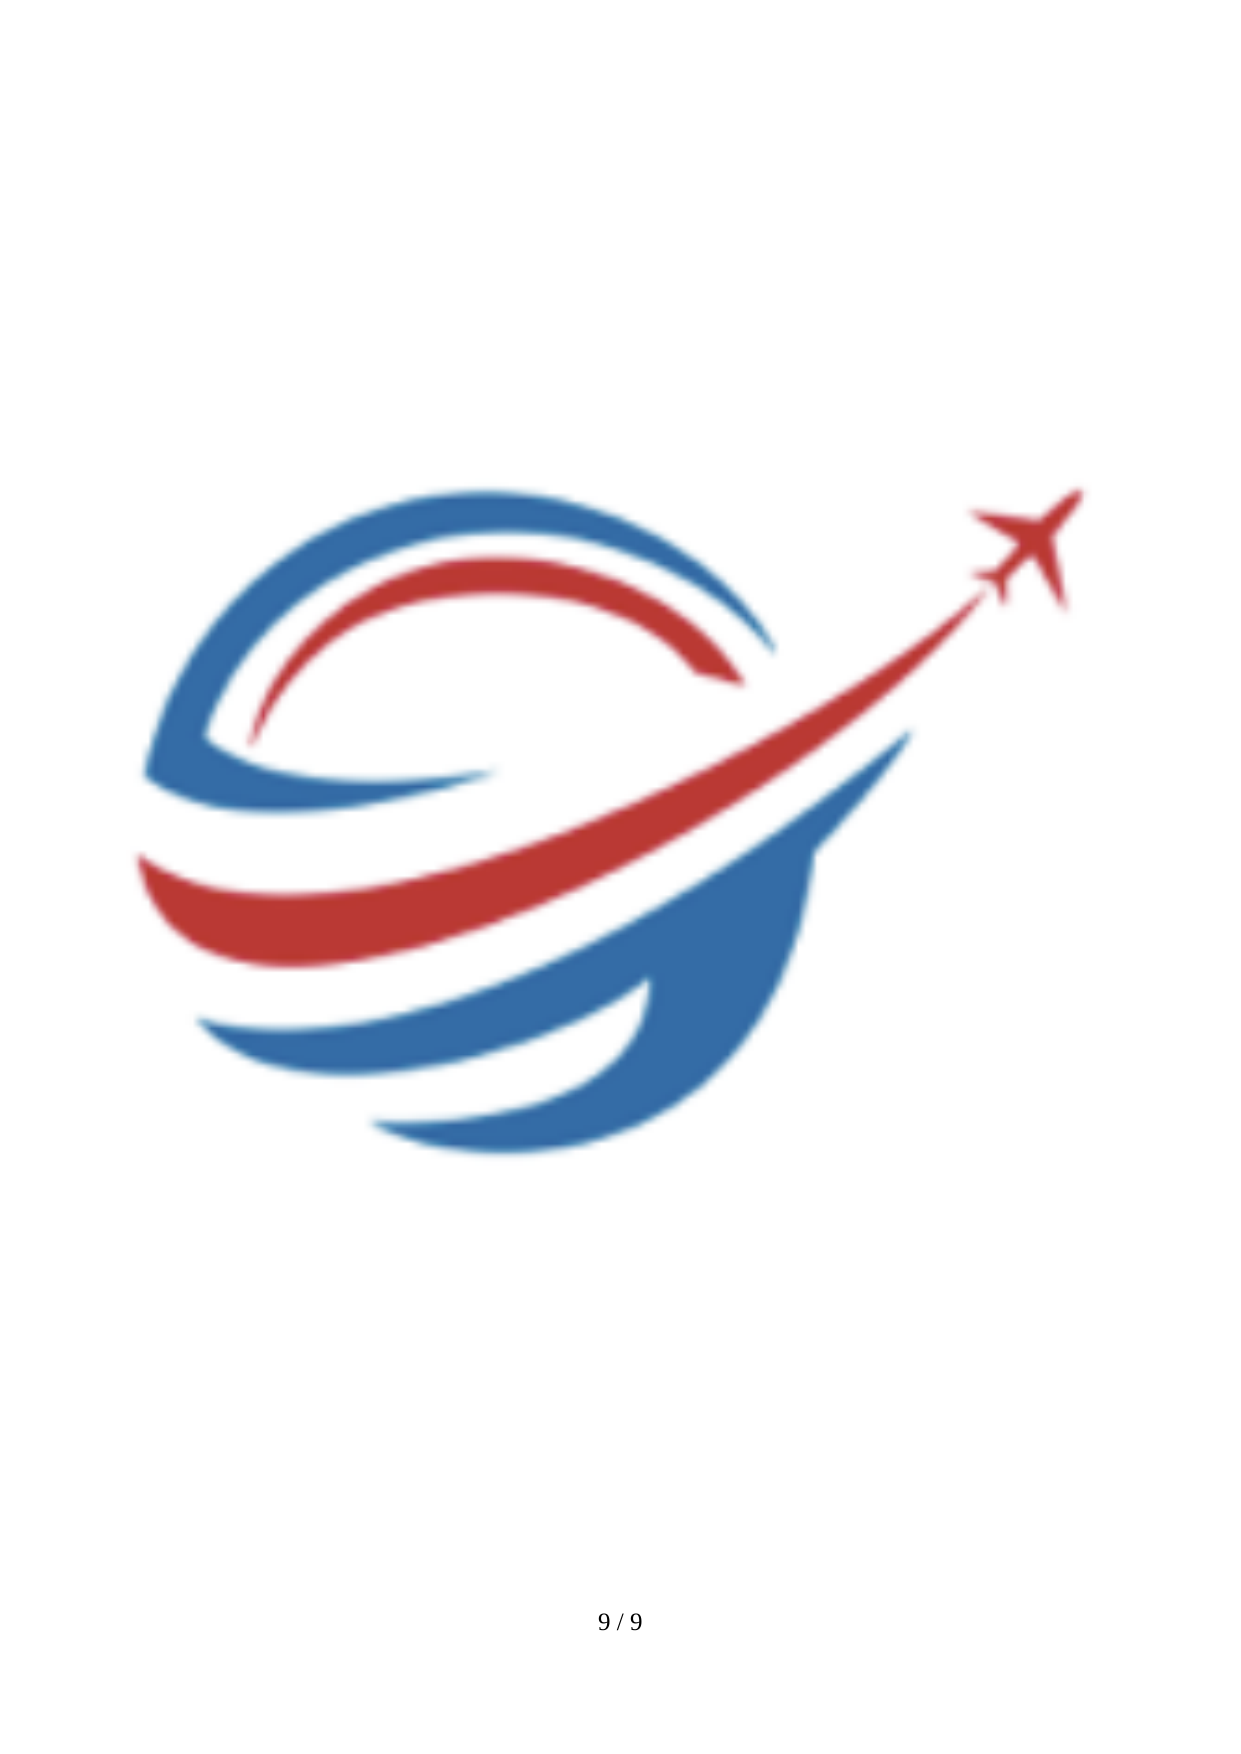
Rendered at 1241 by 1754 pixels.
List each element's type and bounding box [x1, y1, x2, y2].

picture [118, 456, 1110, 1214]
